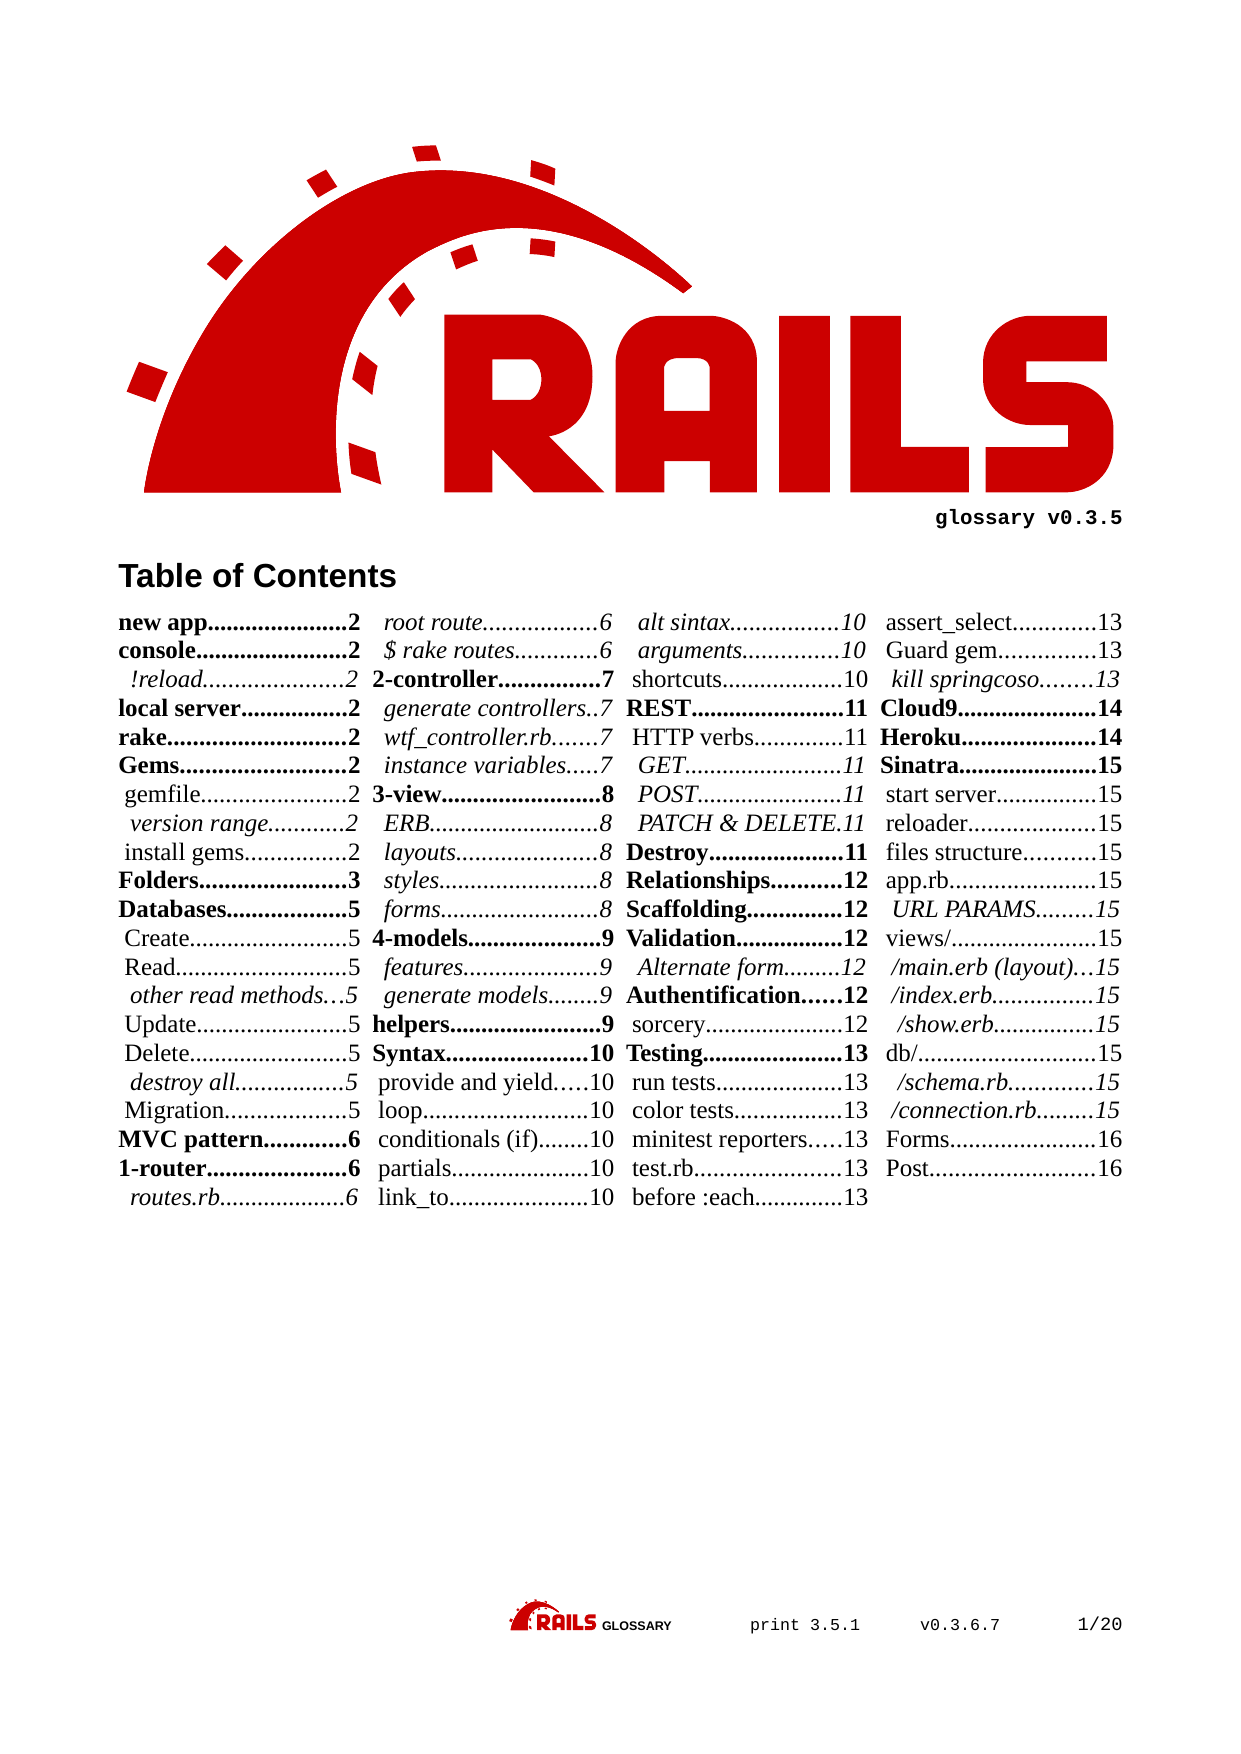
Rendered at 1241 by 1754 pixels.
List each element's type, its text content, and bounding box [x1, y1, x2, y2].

text conditionals (if) 10 [378, 1124, 614, 1153]
text Post 16 [886, 1153, 1122, 1182]
text Forms 16 [886, 1124, 1122, 1153]
text console 2 [118, 635, 360, 664]
text PATCH & DELETE 11 [638, 808, 868, 837]
text GET 11 [638, 750, 868, 779]
text provide and yield 10 [378, 1067, 614, 1095]
text run tests 13 [632, 1067, 868, 1095]
text generate models 9 [384, 980, 614, 1009]
text version range 2 [130, 808, 360, 837]
text start server 15 [886, 779, 1122, 808]
text generate controllers 7 [384, 693, 614, 722]
text views/ 15 [886, 923, 1122, 952]
text instance variables 7 [384, 750, 614, 779]
text 2-controller 7 [372, 664, 614, 693]
text layouts 8 [384, 837, 614, 865]
text link_to 10 [378, 1182, 614, 1210]
text Migration 5 [124, 1095, 360, 1124]
text Update 5 [124, 1009, 360, 1038]
subtitle Table of Contents [118, 556, 1122, 594]
text Create 5 [124, 923, 360, 952]
text shortcuts 10 [632, 664, 868, 693]
text other read methods 5 [130, 980, 360, 1009]
text URL PARAMS 15 [891, 894, 1122, 923]
text Read 5 [124, 952, 360, 980]
text Cloud9 14 [880, 693, 1122, 722]
text forms 8 [384, 894, 614, 923]
text assert_select 13 [886, 607, 1122, 635]
text destroy all 5 [130, 1067, 360, 1095]
text /index.erb 15 [891, 980, 1122, 1009]
text styles 8 [384, 865, 614, 894]
text !reload 2 [130, 664, 360, 693]
text sorcery 12 [632, 1009, 868, 1038]
text $ rake routes 6 [384, 635, 614, 664]
text ERB 8 [384, 808, 614, 837]
text Alternate form 12 [638, 952, 868, 980]
text 1-router 6 [118, 1153, 360, 1182]
text Validation 12 [626, 923, 868, 952]
text Syntax 10 [372, 1038, 614, 1067]
text color tests 13 [632, 1095, 868, 1124]
text partials 10 [378, 1153, 614, 1182]
text Guard gem 13 [886, 635, 1122, 664]
text app.rb 15 [886, 865, 1122, 894]
text Databases 5 [118, 894, 360, 923]
text files structure 15 [886, 837, 1122, 865]
text gemfile 2 [124, 779, 360, 808]
text alt sintax 10 [638, 607, 868, 635]
text Sinatra 15 [880, 750, 1122, 779]
text /schema.rb 15 [891, 1067, 1122, 1095]
text loop 10 [378, 1095, 614, 1124]
text routes.rb 6 [130, 1182, 360, 1210]
text minitest reporters 13 [632, 1124, 868, 1153]
text Scaffolding 12 [626, 894, 868, 923]
text Testing 13 [626, 1038, 868, 1067]
text Relationships 12 [626, 865, 868, 894]
text /show.erb 15 [891, 1009, 1122, 1038]
text REST 11 [626, 693, 868, 722]
text rake 2 [118, 722, 360, 750]
text helpers 9 [372, 1009, 614, 1038]
text features 9 [384, 952, 614, 980]
text 4-models 9 [372, 923, 614, 952]
text kill springcoso 13 [891, 664, 1122, 693]
text root route 6 [384, 607, 614, 635]
text reloader 15 [886, 808, 1122, 837]
text /connection.rb 15 [891, 1095, 1122, 1124]
text HTTP verbs 11 [632, 722, 868, 750]
text POST 11 [638, 779, 868, 808]
text Authentification 12 [626, 980, 868, 1009]
text before :each 13 [632, 1182, 868, 1210]
text MVC pattern 6 [118, 1124, 360, 1153]
text arguments 10 [638, 635, 868, 664]
text local server 2 [118, 693, 360, 722]
text Folders 3 [118, 865, 360, 894]
text 3-view 8 [372, 779, 614, 808]
text glossary v0.3.5 [118, 507, 1122, 531]
text install gems 2 [124, 837, 360, 865]
text Heroku 14 [880, 722, 1122, 750]
text wtf_controller.rb 7 [384, 722, 614, 750]
text Destroy 11 [626, 837, 868, 865]
text new app 2 [118, 607, 360, 635]
text db/ 15 [886, 1038, 1122, 1067]
text test.rb 13 [632, 1153, 868, 1182]
text Gems 2 [118, 750, 360, 779]
text /main.erb (layout) 15 [891, 952, 1122, 980]
text Delete 5 [124, 1038, 360, 1067]
